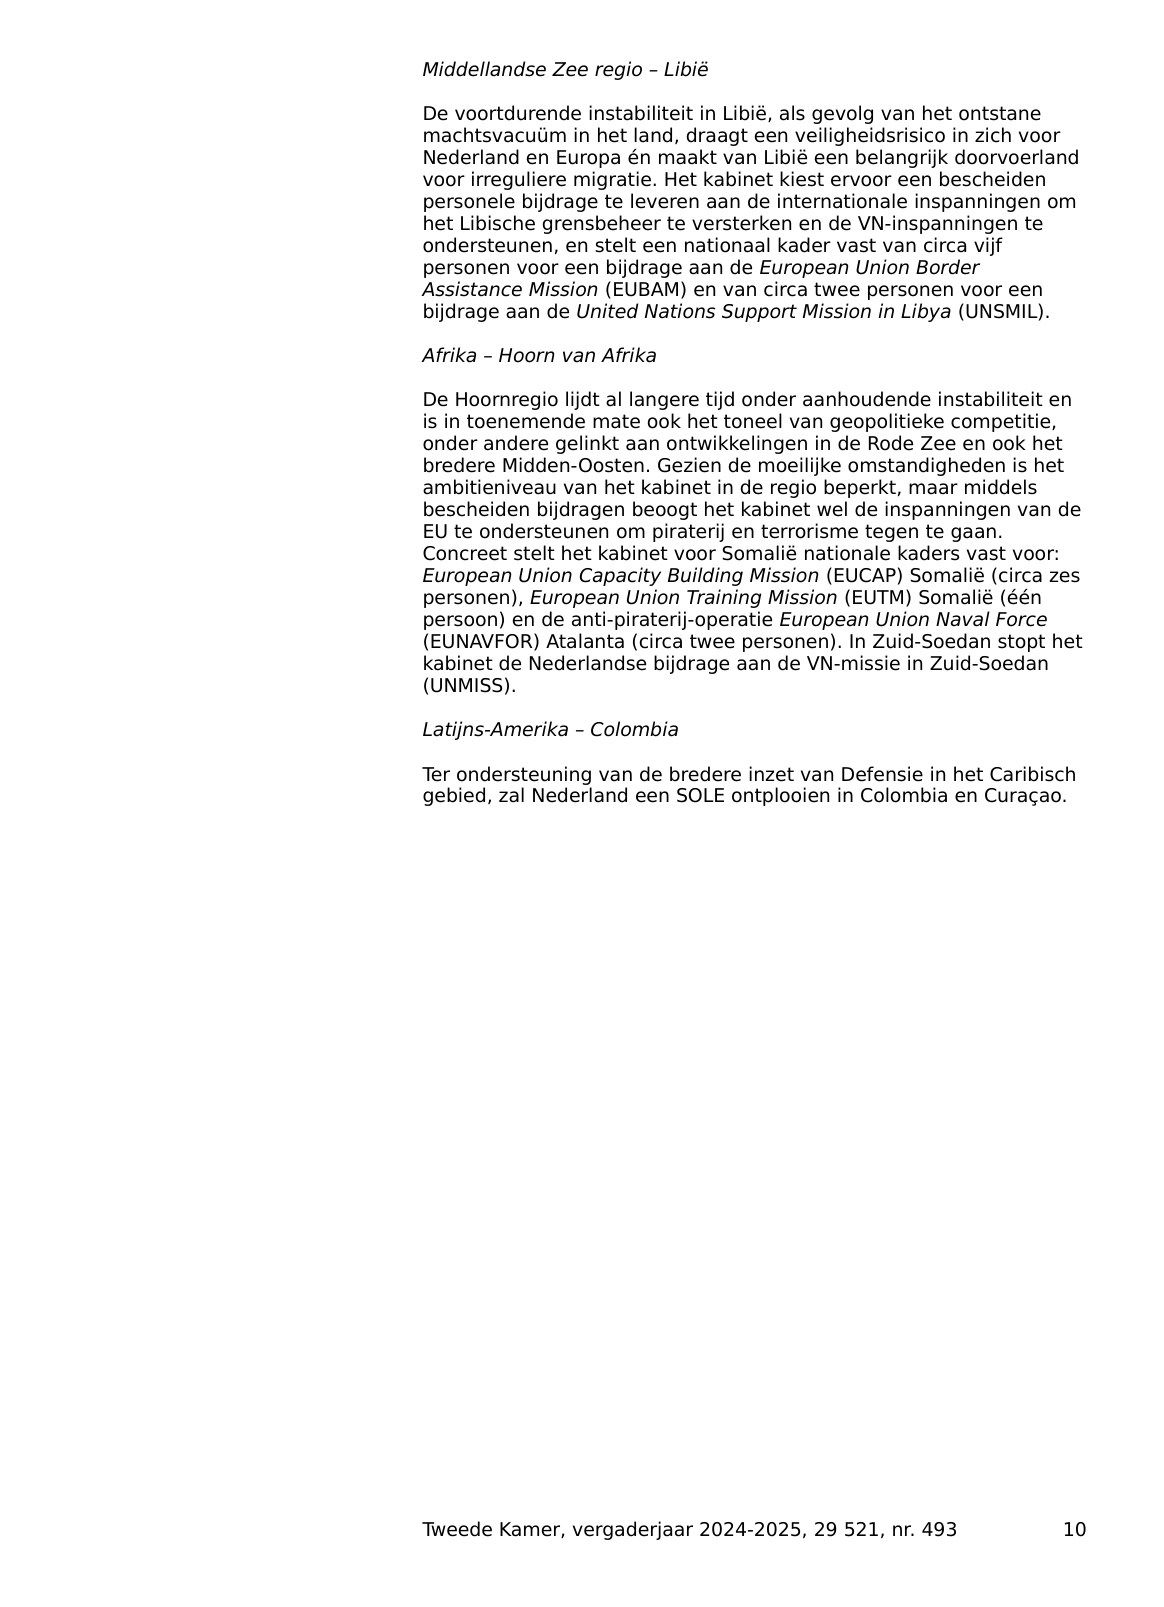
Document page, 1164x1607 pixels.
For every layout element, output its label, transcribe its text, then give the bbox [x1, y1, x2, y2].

text Ter ondersteuning van de bredere inzet van Defensie in het Caribisch gebied, zal Nederland een SOLE ontplooien in Colombia en Curaçao. [422, 763, 1087, 807]
subtitle Middellandse Zee regio – Libië [422, 59, 1087, 81]
text De voortdurende instabiliteit in Libië, als gevolg van het ontstane machtsvacuüm in het land, draagt een veiligheidsrisico in zich voor Nederland en Europa én maakt van Libië een belangrijk doorvoerland voor irreguliere migratie. Het kabinet kiest ervoor een bescheiden personele bijdrage te leveren aan de internationale inspanningen om het Libische grensbeheer te versterken en de VN-inspanningen te ondersteunen, en stelt een nationaal kader vast van circa vijf personen voor een bijdrage aan de European Union Border Assistance Mission (EUBAM) en van circa twee personen voor een bijdrage aan de United Nations Support Mission in Libya (UNSMIL). [422, 103, 1087, 323]
subtitle Latijns-Amerika – Colombia [422, 719, 1087, 741]
subtitle Afrika – Hoorn van Afrika [422, 345, 1087, 367]
text De Hoornregio lijdt al langere tijd onder aanhoudende instabiliteit en is in toenemende mate ook het toneel van geopolitieke competitie, onder andere gelinkt aan ontwikkelingen in de Rode Zee en ook het bredere Midden-Oosten. Gezien de moeilijke omstandigheden is het ambitieniveau van het kabinet in de regio beperkt, maar middels bescheiden bijdragen beoogt het kabinet wel de inspanningen van de EU te ondersteunen om piraterij en terrorisme tegen te gaan. Concreet stelt het kabinet voor Somalië nationale kaders vast voor: European Union Capacity Building Mission (EUCAP) Somalië (circa zes personen), European Union Training Mission (EUTM) Somalië (één persoon) en de anti-piraterij-operatie European Union Naval Force (EUNAVFOR) Atalanta (circa twee personen). In Zuid-Soedan stopt het kabinet de Nederlandse bijdrage aan de VN-missie in Zuid-Soedan (UNMISS). [422, 389, 1087, 697]
